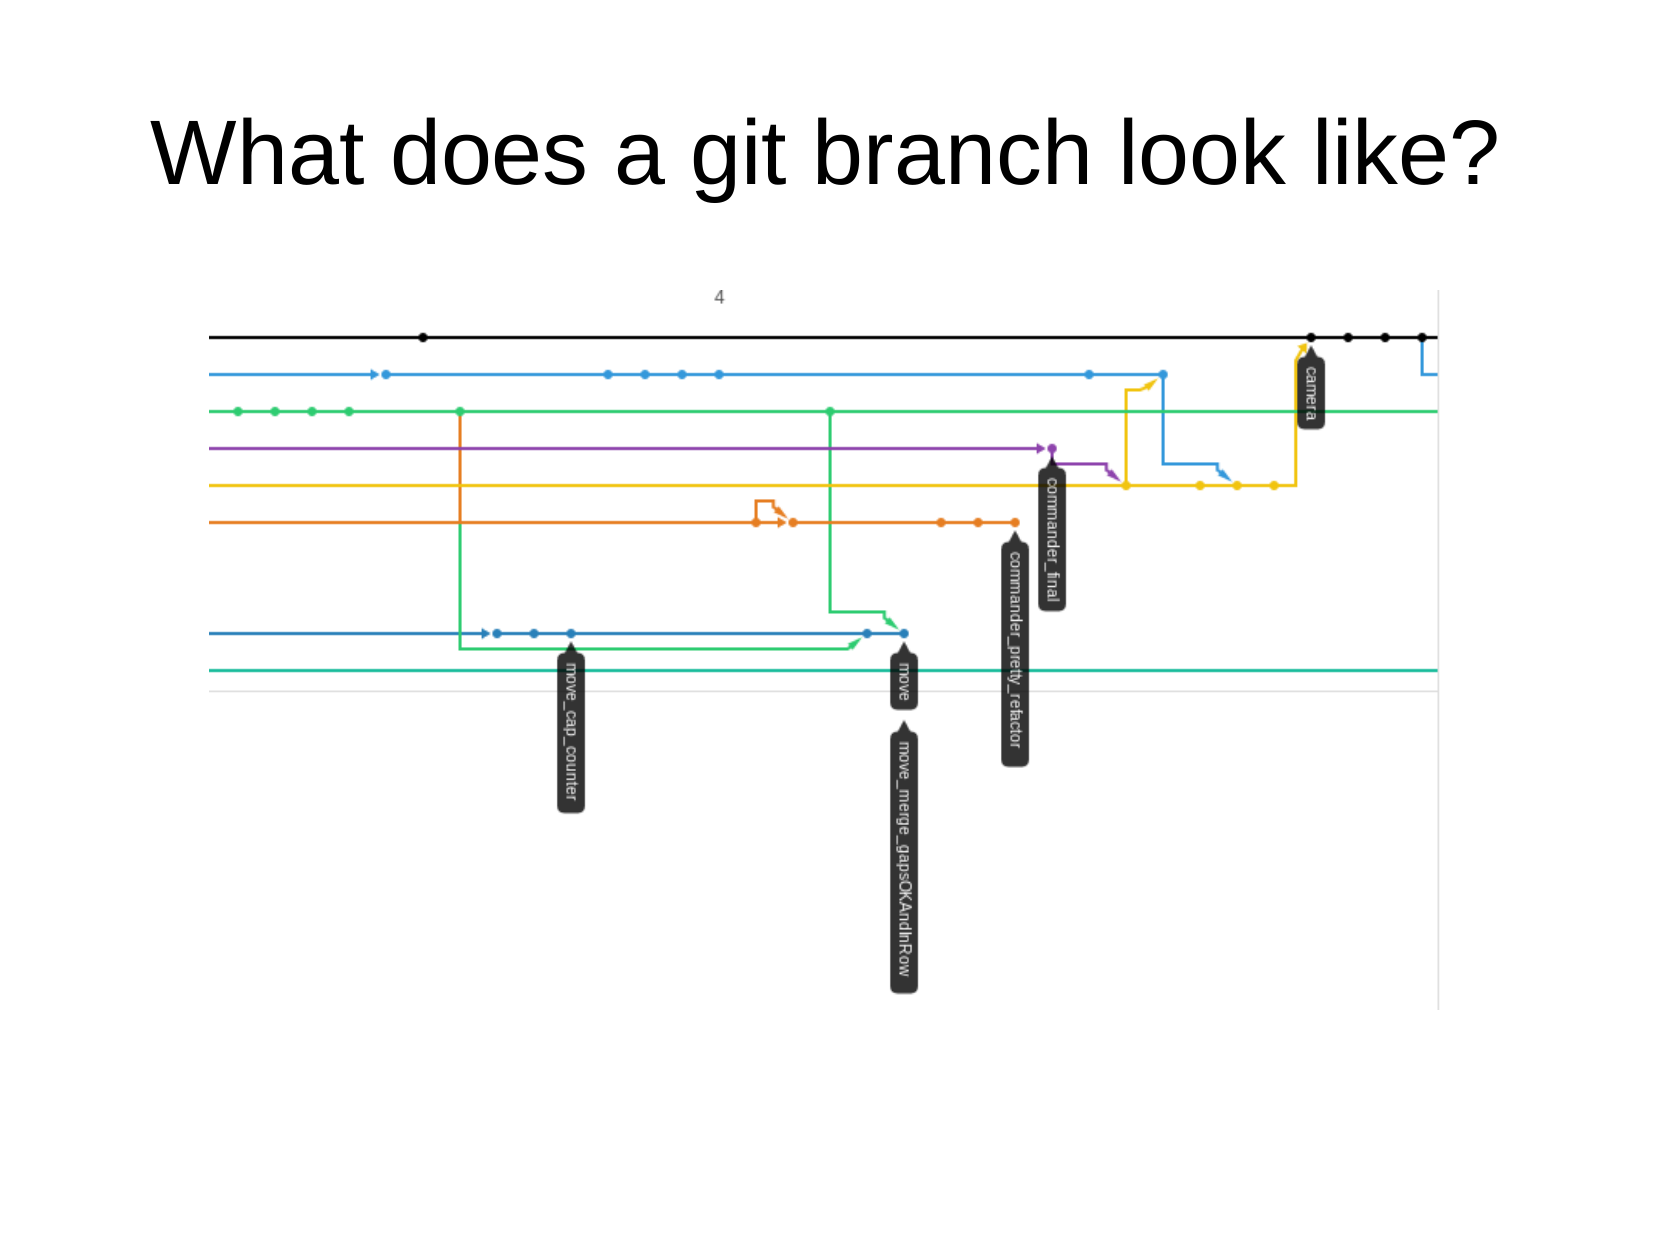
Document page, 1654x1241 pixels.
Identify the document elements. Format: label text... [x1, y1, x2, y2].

picture [209, 290, 1444, 1010]
title What does a git branch look like? [82, 49, 1571, 257]
